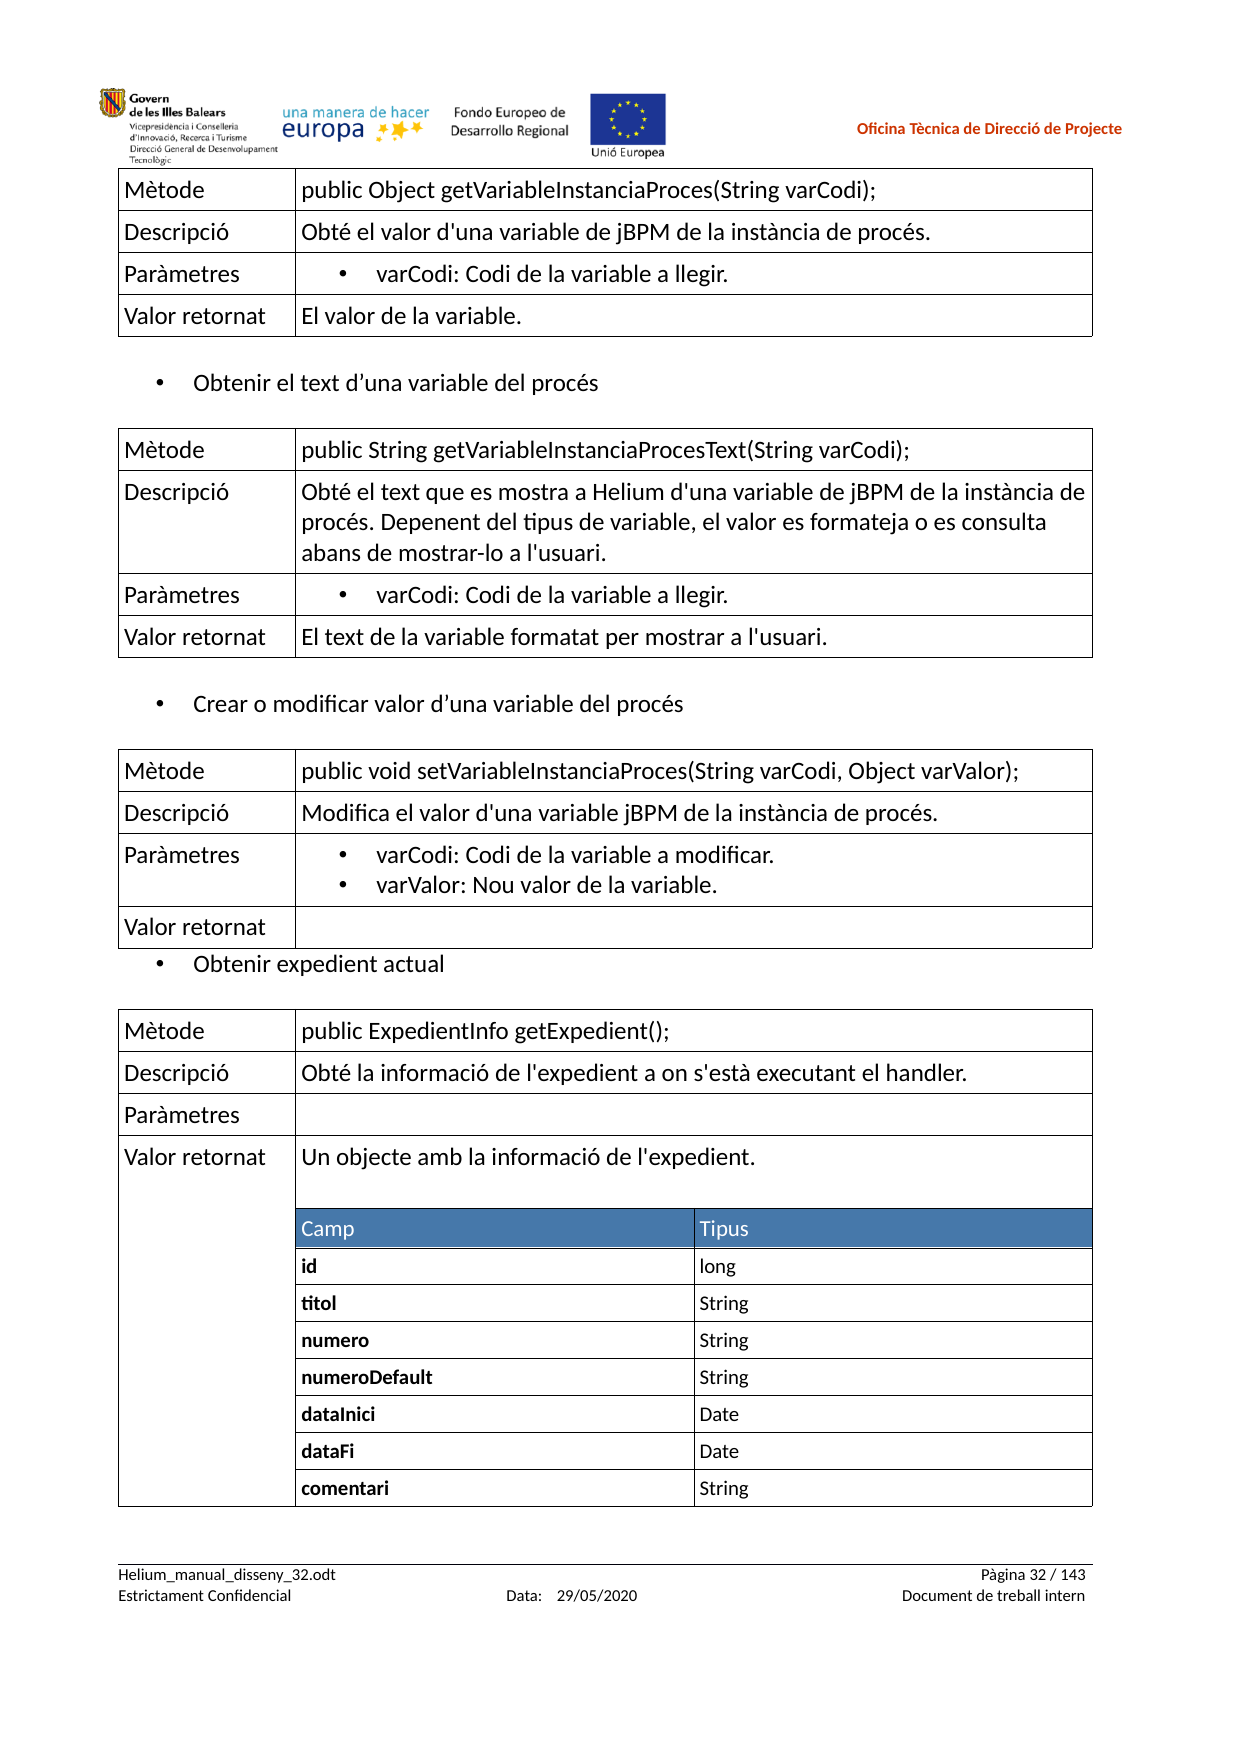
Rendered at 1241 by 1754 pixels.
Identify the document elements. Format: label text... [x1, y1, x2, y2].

table_cell Paràmetres [119, 253, 295, 294]
table_header Mètode [119, 750, 295, 791]
table_cell String [695, 1285, 1092, 1321]
table_cell long [695, 1249, 1092, 1284]
table_cell varCodi: Codi de la variable a modificar. varValor: Nou valor de la variable. [296, 834, 1092, 906]
table_cell String [695, 1322, 1092, 1358]
table_header Mètode [119, 1010, 295, 1051]
table_cell Tipus [695, 1209, 1092, 1247]
table_cell Descripció [119, 792, 295, 833]
table_cell El valor de la variable. [296, 295, 1092, 336]
table_cell numero [296, 1322, 694, 1358]
table_cell varCodi: Codi de la variable a llegir. [296, 253, 1092, 294]
table_cell numeroDefault [296, 1359, 694, 1395]
table_cell dataInici [296, 1396, 694, 1432]
table_cell [296, 907, 1092, 948]
table_cell Paràmetres [119, 574, 295, 615]
table_cell varCodi: Codi de la variable a llegir. [296, 574, 1092, 615]
table_cell Descripció [119, 471, 295, 573]
table_header public Object getVariableInstanciaProces(String varCodi); [296, 169, 1092, 210]
table_header Mètode [119, 429, 295, 470]
table_cell Obté la informació de l'expedient a on s'està executant el handler. [296, 1052, 1092, 1093]
table_header public void setVariableInstanciaProces(String varCodi, Object varValor); [296, 750, 1092, 791]
table_cell Valor retornat [119, 295, 295, 336]
table_cell id [296, 1249, 694, 1284]
table_cell Descripció [119, 211, 295, 252]
table_cell Date [695, 1396, 1092, 1432]
list Obtenir expedient actual [156, 948, 1122, 978]
list Crear o modificar valor d’una variable del procés [156, 688, 1122, 718]
table_cell Valor retornat [119, 1136, 295, 1506]
table_header Mètode [119, 169, 295, 210]
table_cell Obté el valor d'una variable de jBPM de la instància de procés. [296, 211, 1092, 252]
table_header public String getVariableInstanciaProcesText(String varCodi); [296, 429, 1092, 470]
table_cell Valor retornat [119, 907, 295, 948]
table_cell Valor retornat [119, 616, 295, 657]
table_cell comentari [296, 1470, 694, 1506]
table_cell dataFi [296, 1433, 694, 1469]
table_cell String [695, 1470, 1092, 1506]
table_cell Paràmetres [119, 834, 295, 906]
list Obtenir el text d’una variable del procés [156, 367, 1122, 397]
table_cell Modifica el valor d'una variable jBPM de la instància de procés. [296, 792, 1092, 833]
table_cell Un objecte amb la informació de l'expedient. [296, 1136, 1092, 1208]
table_cell Descripció [119, 1052, 295, 1093]
picture [99, 87, 668, 166]
table_cell El text de la variable formatat per mostrar a l'usuari. [296, 616, 1092, 657]
table_cell Paràmetres [119, 1094, 295, 1135]
table_cell Camp [296, 1209, 694, 1247]
table_cell Obté el text que es mostra a Helium d'una variable de jBPM de la instància de procés. Depenent del tipus de variable, el valor es formateja o es consulta abans de mostrar-lo a l'usuari. [296, 471, 1092, 573]
table_cell titol [296, 1285, 694, 1321]
table_cell Date [695, 1433, 1092, 1469]
table_cell String [695, 1359, 1092, 1395]
table_cell [296, 1094, 1092, 1135]
table_header public ExpedientInfo getExpedient(); [296, 1010, 1092, 1051]
